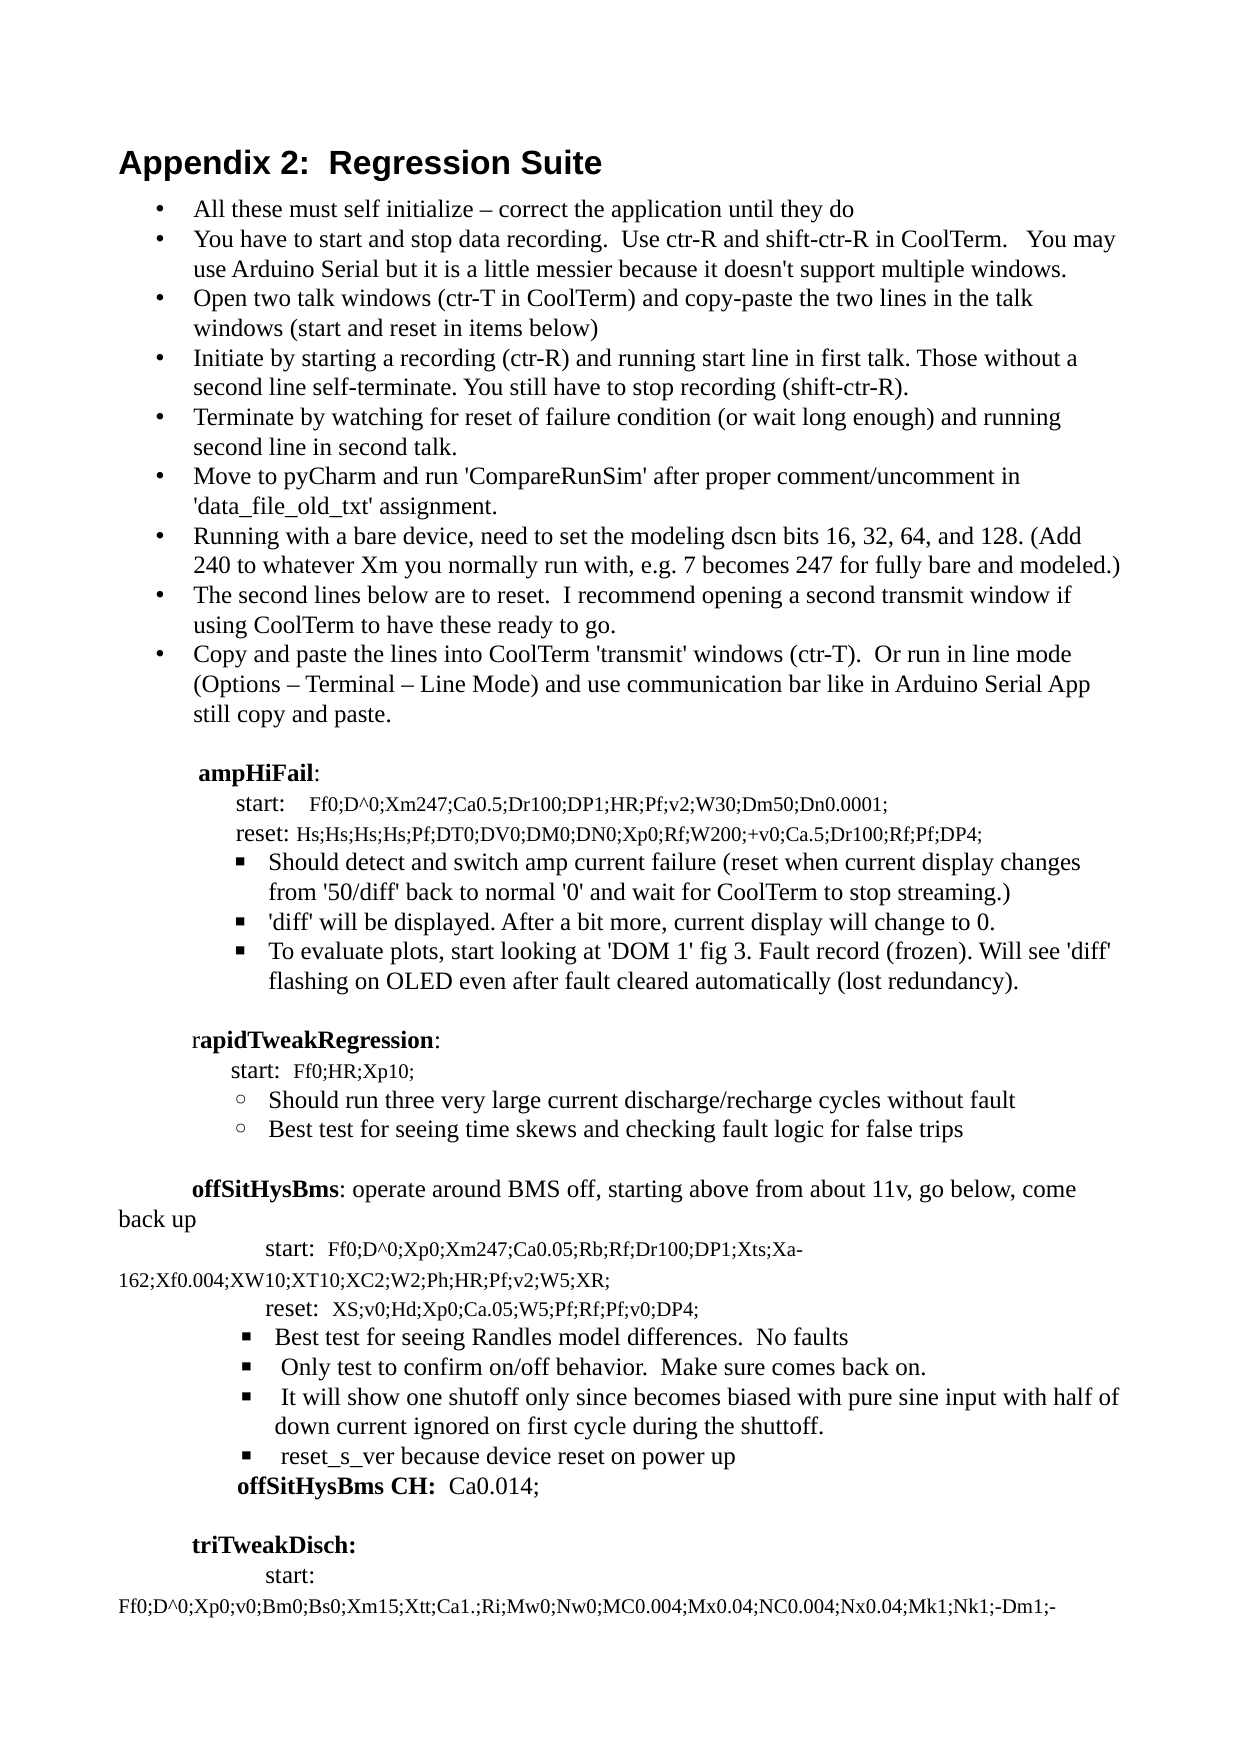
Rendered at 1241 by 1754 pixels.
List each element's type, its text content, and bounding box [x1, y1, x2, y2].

list Should run three very large current discharge/recharge cycles without fault [231, 1084, 1122, 1114]
list The second lines below are to reset. I recommend opening a second transmit window if using CoolTerm to have these ready to go. [156, 579, 1122, 639]
list It will show one shutoff only since becomes biased with pure sine input with half of down current ignored on first cycle during the shuttoff. [237, 1381, 1122, 1440]
list To evaluate plots, start looking at 'DOM 1' fig 3. Fault record (frozen). Will see 'diff' flashing on OLED even after fault cleared automatically (lost redundancy). [231, 936, 1122, 995]
text start: Ff0;D^0;Xp0;Xm247;Ca0.05;Rb;Rf;Dr100;DP1;Xts;Xa-162;Xf0.004;XW10;XT10;XC2;W2;Ph;HR;Pf;v2;W5;XR; [118, 1232, 1122, 1292]
text triTweakDisch: [118, 1529, 1122, 1559]
list You have to start and stop data recording. Use ctr-R and shift-ctr-R in CoolTerm. You may use Arduino Serial but it is a little messier because it doesn't support multiple windows. [156, 223, 1122, 282]
subtitle Appendix 2: Regression Suite [118, 143, 1122, 182]
text offSitHysBms: operate around BMS off, starting above from about 11v, go below, come back up [118, 1173, 1122, 1232]
list Initiate by starting a recording (ctr-R) and running start line in first talk. Those without a second line self-terminate. You still have to stop recording (shift-ctr-R). [156, 342, 1122, 401]
list reset: Hs;Hs;Hs;Hs;Pf;DT0;DV0;DM0;DN0;Xp0;Rf;W200;+v0;Ca.5;Dr100;Rf;Pf;DP4; [198, 817, 1122, 846]
text start: Ff0;D^0;Xp0;v0;Bm0;Bs0;Xm15;Xtt;Ca1.;Ri;Mw0;Nw0;MC0.004;Mx0.04;NC0.004;Nx0.04;Mk1;Nk1;-Dm1;- [118, 1559, 1122, 1618]
list Best test for seeing Randles model differences. No faults [237, 1321, 1122, 1351]
list All these must self initialize – correct the application until they do [156, 194, 1122, 223]
list Terminate by watching for reset of failure condition (or wait long enough) and running second line in second talk. [156, 401, 1122, 461]
list Should detect and switch amp current failure (reset when current display changes from '50/diff' back to normal '0' and wait for CoolTerm to stop streaming.) [231, 846, 1122, 906]
list reset_s_ver because device reset on power up [237, 1440, 1122, 1470]
text rapidTweakRegression: [118, 1024, 1122, 1054]
list Move to pyCharm and run 'CompareRunSim' after proper comment/uncomment in 'data_file_old_txt' assignment. [156, 461, 1122, 520]
list Only test to confirm on/off behavior. Make sure comes back on. [237, 1351, 1122, 1381]
list start: Ff0;D^0;Xm247;Ca0.5;Dr100;DP1;HR;Pf;v2;W30;Dm50;Dn0.0001; [198, 787, 1122, 817]
list 'diff' will be displayed. After a bit more, current display will change to 0. [231, 906, 1122, 936]
list offSitHysBms CH: Ca0.014; [199, 1470, 1122, 1499]
list Running with a bare device, need to set the modeling dscn bits 16, 32, 64, and 128. (Add 240 to whatever Xm you normally run with, e.g. 7 becomes 247 for fully bare and modeled.) [156, 520, 1122, 579]
list Best test for seeing time skews and checking fault logic for false trips [231, 1114, 1122, 1143]
list start: Ff0;HR;Xp10; [193, 1054, 1122, 1084]
list Open two talk windows (ctr-T in CoolTerm) and copy-paste the two lines in the talk windows (start and reset in items below) [156, 282, 1122, 342]
list Copy and paste the lines into CoolTerm 'transmit' windows (ctr-T). Or run in line mode (Options – Terminal – Line Mode) and use communication bar like in Arduino Serial App still copy and paste. [156, 639, 1122, 728]
text reset: XS;v0;Hd;Xp0;Ca.05;W5;Pf;Rf;Pf;v0;DP4; [118, 1292, 1122, 1321]
list ampHiFail: [161, 757, 1122, 787]
